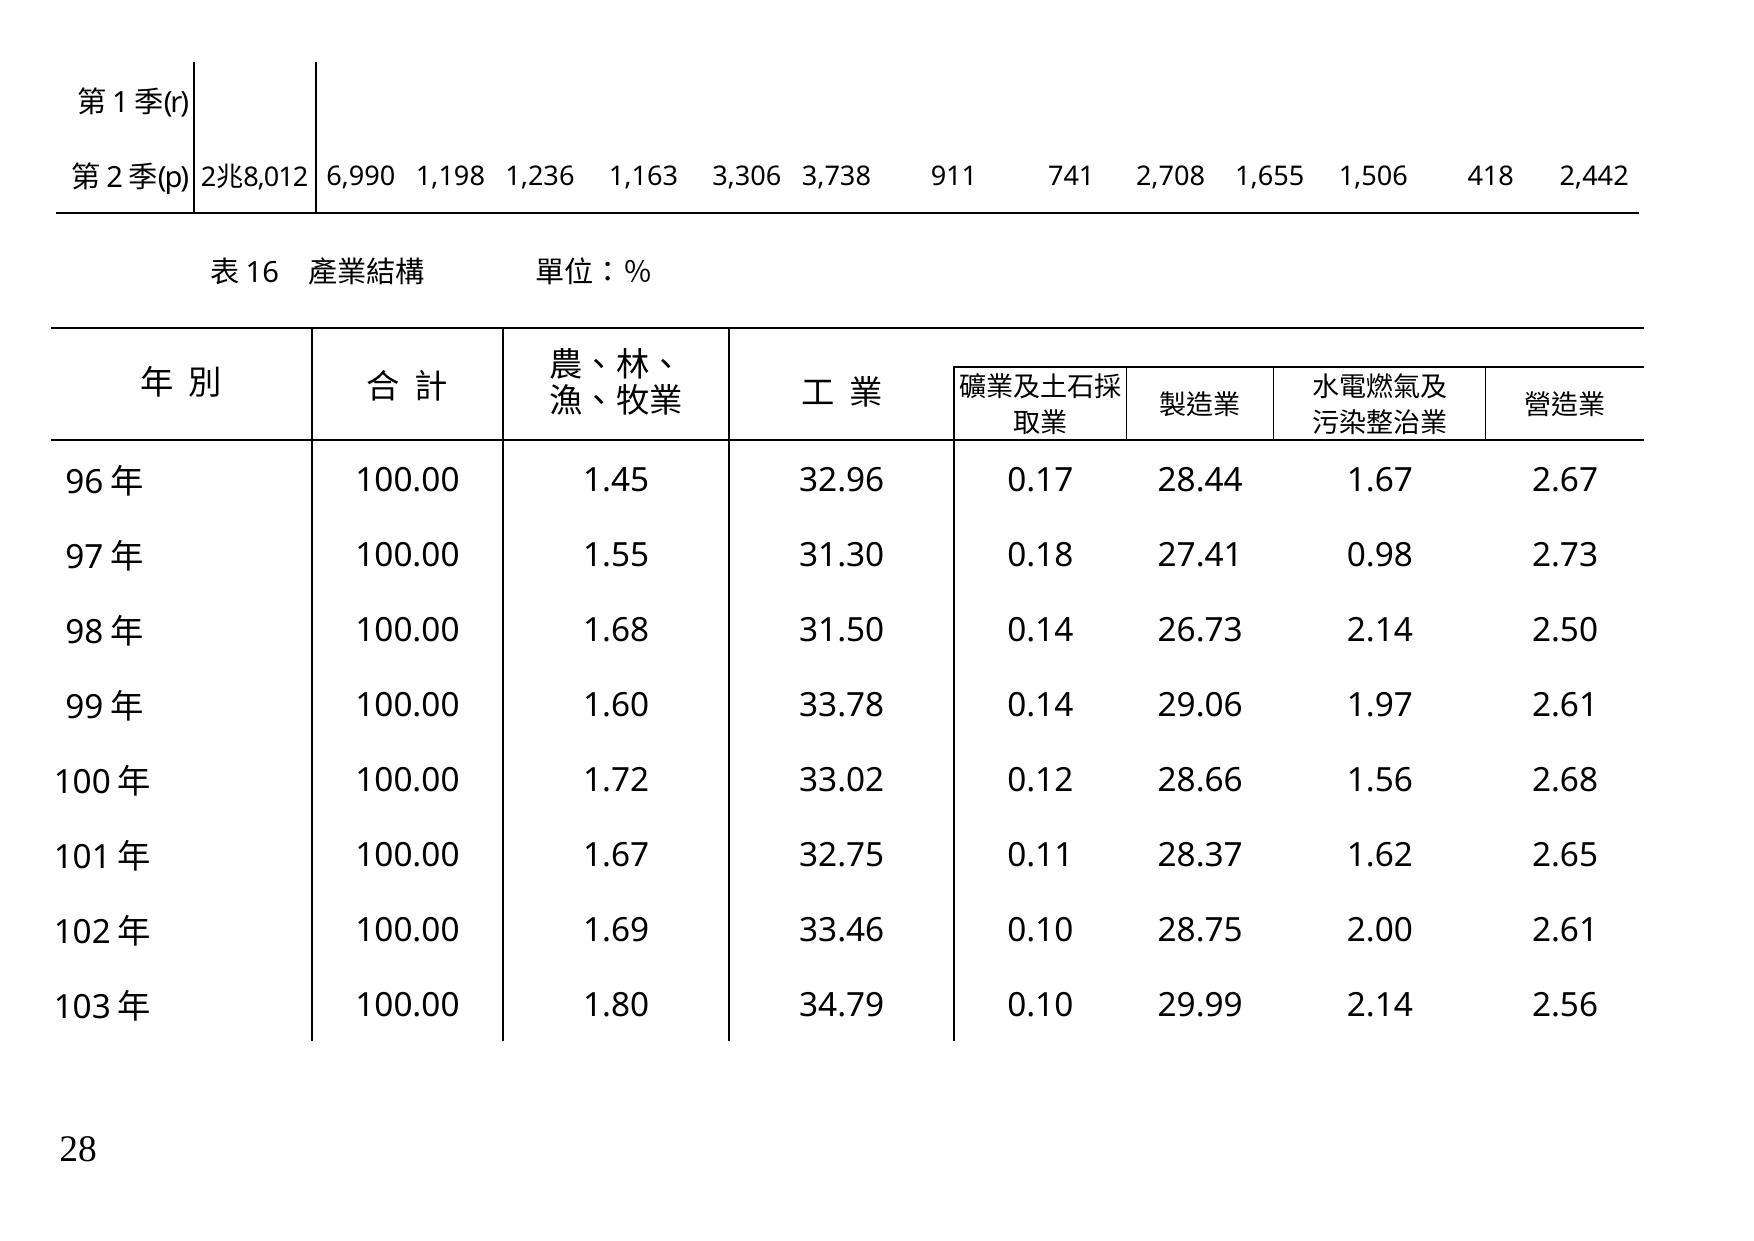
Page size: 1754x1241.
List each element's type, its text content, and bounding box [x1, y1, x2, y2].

table_cell 100.00 [313, 816, 502, 891]
table_cell 1.60 [504, 666, 728, 741]
table_cell 水電燃氣及 污染整治業 [1274, 368, 1485, 439]
table_cell [1225, 62, 1314, 137]
table_cell 741 [1026, 137, 1116, 212]
table_cell 31.30 [730, 516, 953, 591]
table_cell 911 [881, 137, 1026, 212]
table_cell 0.11 [955, 816, 1126, 891]
table_cell [1314, 62, 1432, 137]
table_cell 101年 [51, 816, 311, 891]
table_cell 1.69 [504, 891, 728, 966]
table_header 年 別 [51, 329, 311, 439]
table_cell 100.00 [313, 666, 502, 741]
table_cell 1,506 [1314, 137, 1432, 212]
table_cell 2.50 [1485, 591, 1644, 666]
table_cell 29.99 [1126, 966, 1274, 1041]
table_cell 100.00 [313, 741, 502, 816]
table_cell 0.12 [955, 741, 1126, 816]
table_cell 1.56 [1274, 741, 1485, 816]
table_cell 0.14 [955, 591, 1126, 666]
table_cell 100.00 [313, 966, 502, 1041]
table_cell 33.46 [730, 891, 953, 966]
table_cell [702, 62, 791, 137]
table_cell 29.06 [1126, 666, 1274, 741]
table_cell 100.00 [313, 441, 502, 516]
table_header [954, 329, 1644, 366]
table_cell [195, 62, 315, 137]
table_cell 2.56 [1485, 966, 1644, 1041]
table_cell [791, 62, 881, 137]
table_cell 1,163 [585, 137, 702, 212]
table_cell 1.67 [504, 816, 728, 891]
subtitle 表16 產業結構 單位：％ [58, 233, 1636, 308]
table_cell 0.17 [955, 441, 1126, 516]
table_cell [1549, 62, 1639, 137]
table_cell [881, 62, 1026, 137]
table_cell 103年 [51, 966, 311, 1041]
table_cell 28.75 [1126, 891, 1274, 966]
table_cell 0.10 [955, 891, 1126, 966]
table_cell 32.96 [730, 441, 953, 516]
table_cell 34.79 [730, 966, 953, 1041]
table_cell 2.00 [1274, 891, 1485, 966]
table_cell 1,236 [495, 137, 584, 212]
table_cell 製造業 [1127, 368, 1273, 439]
table_cell 26.73 [1126, 591, 1274, 666]
table_cell 0.14 [955, 666, 1126, 741]
table_cell 1.68 [504, 591, 728, 666]
table_cell 27.41 [1126, 516, 1274, 591]
table_cell 1.62 [1274, 816, 1485, 891]
table_cell 1,655 [1225, 137, 1314, 212]
table_cell 1,198 [405, 137, 495, 212]
table_cell 0.98 [1274, 516, 1485, 591]
table_cell 礦業及土石採取業 [955, 368, 1126, 439]
table_cell 第2季(p) [56, 137, 193, 212]
table_cell 99年 [51, 666, 311, 741]
table_cell 2.61 [1485, 891, 1644, 966]
table_cell [405, 62, 495, 137]
table_cell 96年 [51, 441, 311, 516]
table_cell 2.73 [1485, 516, 1644, 591]
table_cell 第1季(r) [56, 62, 193, 137]
table_cell 100.00 [313, 516, 502, 591]
table_cell [1116, 62, 1225, 137]
table_cell 2.14 [1274, 591, 1485, 666]
table_cell [585, 62, 702, 137]
table_cell 418 [1432, 137, 1549, 212]
table_cell 1.55 [504, 516, 728, 591]
table_cell 2.14 [1274, 966, 1485, 1041]
table_cell [317, 62, 405, 137]
table_cell 100年 [51, 741, 311, 816]
table_header 農、林、 漁、牧業 [504, 329, 728, 439]
table_cell 6,990 [317, 137, 405, 212]
table_cell 2兆8,012 [195, 137, 315, 212]
table_cell 98年 [51, 591, 311, 666]
table_cell 33.02 [730, 741, 953, 816]
table_cell 33.78 [730, 666, 953, 741]
table_cell [495, 62, 584, 137]
table_cell 2.65 [1485, 816, 1644, 891]
table_cell 1.72 [504, 741, 728, 816]
table_cell 28.44 [1126, 441, 1274, 516]
table_cell 2,708 [1116, 137, 1225, 212]
table_cell 2,442 [1549, 137, 1639, 212]
table_cell 100.00 [313, 591, 502, 666]
table_header 合 計 [313, 329, 502, 439]
table_cell 2.67 [1485, 441, 1644, 516]
table_cell 3,738 [791, 137, 881, 212]
table_cell 2.68 [1485, 741, 1644, 816]
table_cell 3,306 [702, 137, 791, 212]
table_cell 1.67 [1274, 441, 1485, 516]
table_cell 28.66 [1126, 741, 1274, 816]
table_cell 28.37 [1126, 816, 1274, 891]
table_header 工 業 [730, 329, 954, 439]
table_cell 1.97 [1274, 666, 1485, 741]
table_cell 97年 [51, 516, 311, 591]
table_cell 31.50 [730, 591, 953, 666]
table_cell 32.75 [730, 816, 953, 891]
table_cell 0.18 [955, 516, 1126, 591]
table_cell 1.80 [504, 966, 728, 1041]
table_cell 0.10 [955, 966, 1126, 1041]
table_cell 1.45 [504, 441, 728, 516]
table_cell [1432, 62, 1549, 137]
table_cell 2.61 [1485, 666, 1644, 741]
table_cell 102年 [51, 891, 311, 966]
table_cell 營造業 [1486, 368, 1644, 439]
table_cell 100.00 [313, 891, 502, 966]
table_cell [1026, 62, 1116, 137]
